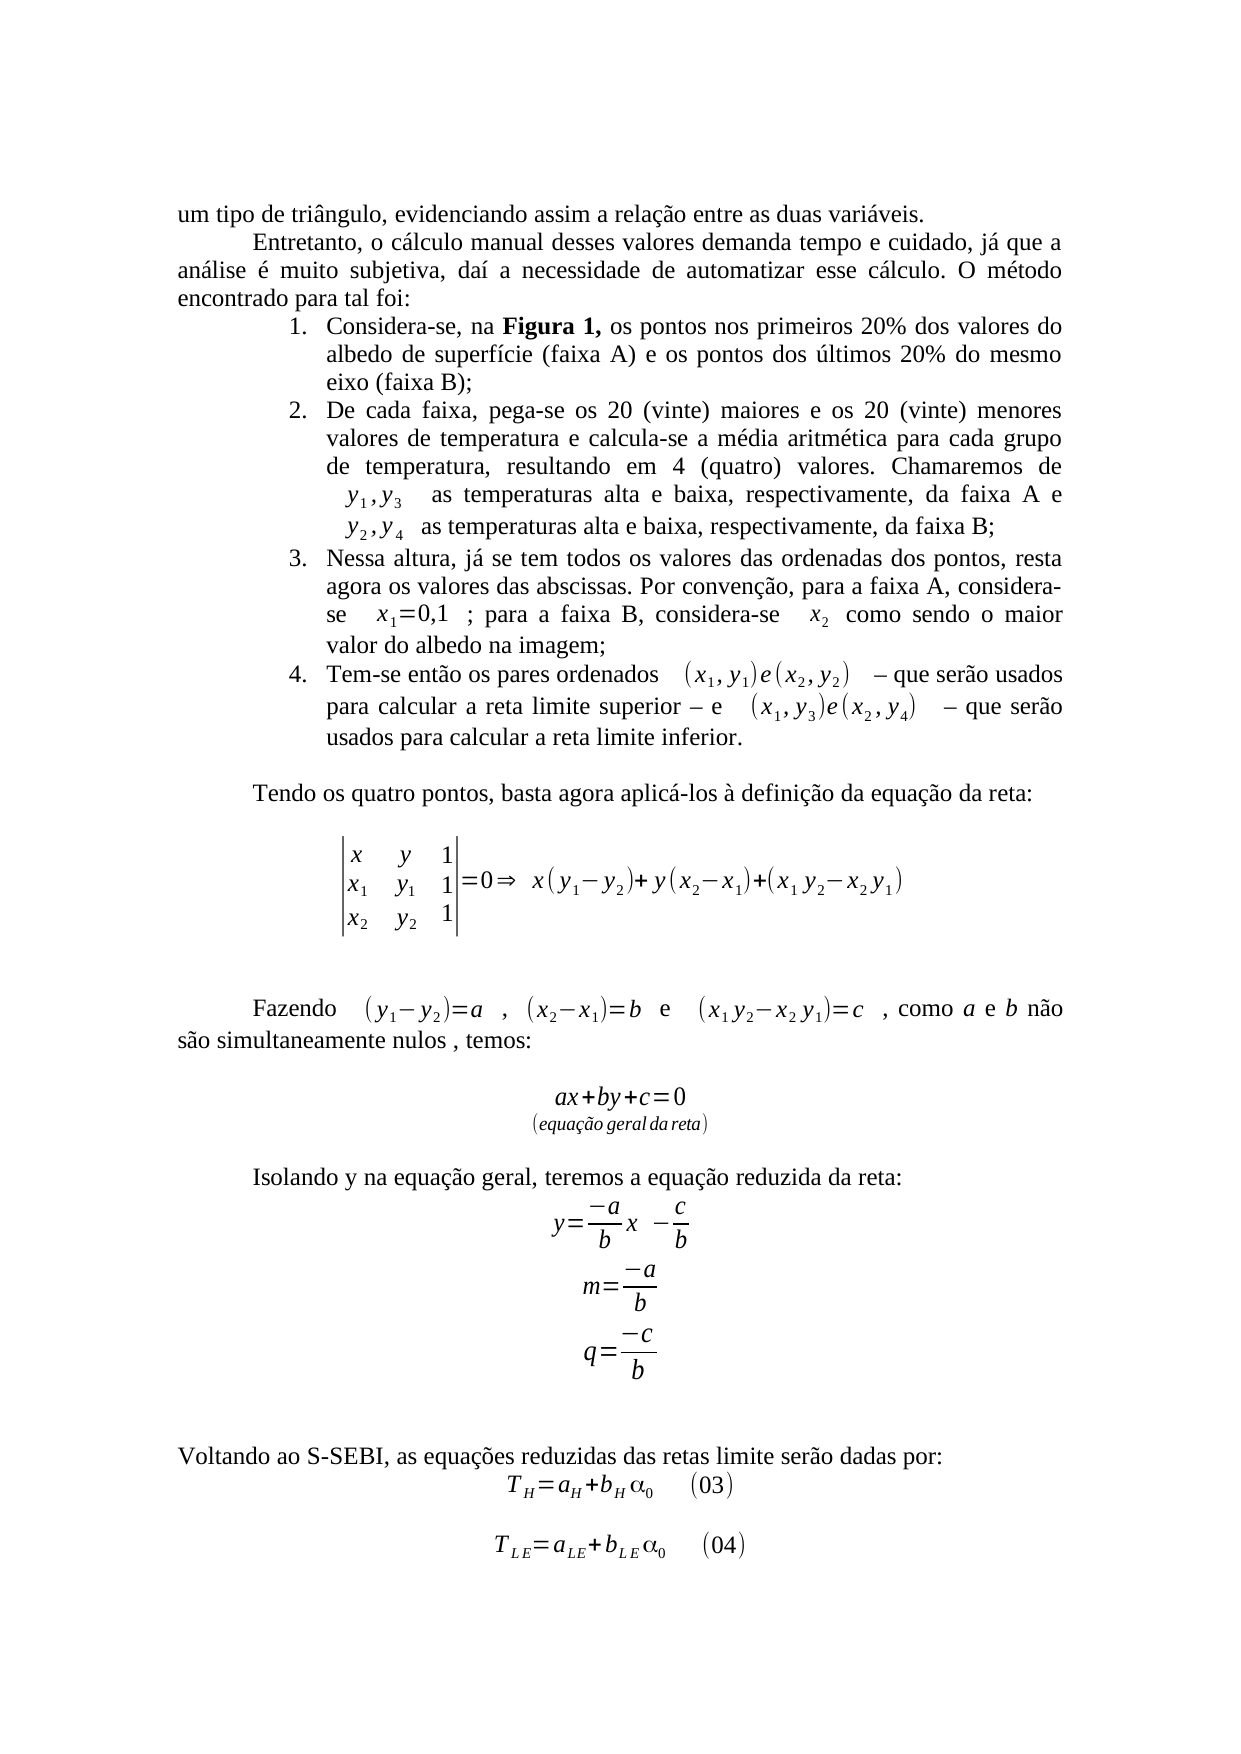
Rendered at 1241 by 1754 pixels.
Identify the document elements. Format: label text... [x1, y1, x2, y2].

text Entretanto, o cálculo manual desses valores demanda tempo e cuidado, já que a análise é muito subjetiva, daí a necessidade de automatizar esse cálculo. O método encontrado para tal foi: [177, 228, 1063, 312]
list Considera-se, na Figura 1, os pontos nos primeiros 20% dos valores do albedo de superfície (faixa A) e os pontos dos últimos 20% do mesmo eixo (faixa B); [288, 312, 1063, 396]
text Fazendo ,e , como a e b não são simultaneamente nulos , temos: [177, 994, 1063, 1054]
text um tipo de triângulo, evidenciando assim a relação entre as duas variáveis. [177, 200, 1063, 228]
text Tendo os quatro pontos, basta agora aplicá-los à definição da equação da reta: [177, 779, 1063, 807]
list De cada faixa, pega-se os 20 (vinte) maiores e os 20 (vinte) menores valores de temperatura e calcula-se a média aritmética para cada grupo de temperatura, resultando em 4 (quatro) valores. Chamaremos de as temperaturas alta e baixa, respectivamente, da faixa A e as temperaturas alta e baixa, respectivamente, da faixa B; [288, 396, 1063, 543]
text Isolando y na equação geral, teremos a equação reduzida da reta: [177, 1163, 1063, 1191]
text Voltando ao S-SEBI, as equações reduzidas das retas limite serão dadas por: [177, 1442, 1063, 1470]
list Nessa altura, já se tem todos os valores das ordenadas dos pontos, resta agora os valores das abscissas. Por convenção, para a faixa A, considera-se ; para a faixa B, considera-se como sendo o maior valor do albedo na imagem; [288, 543, 1063, 659]
list Tem-se então os pares ordenados – que serão usados para calcular a reta limite superior – e – que serão usados para calcular a reta limite inferior. [288, 659, 1063, 751]
